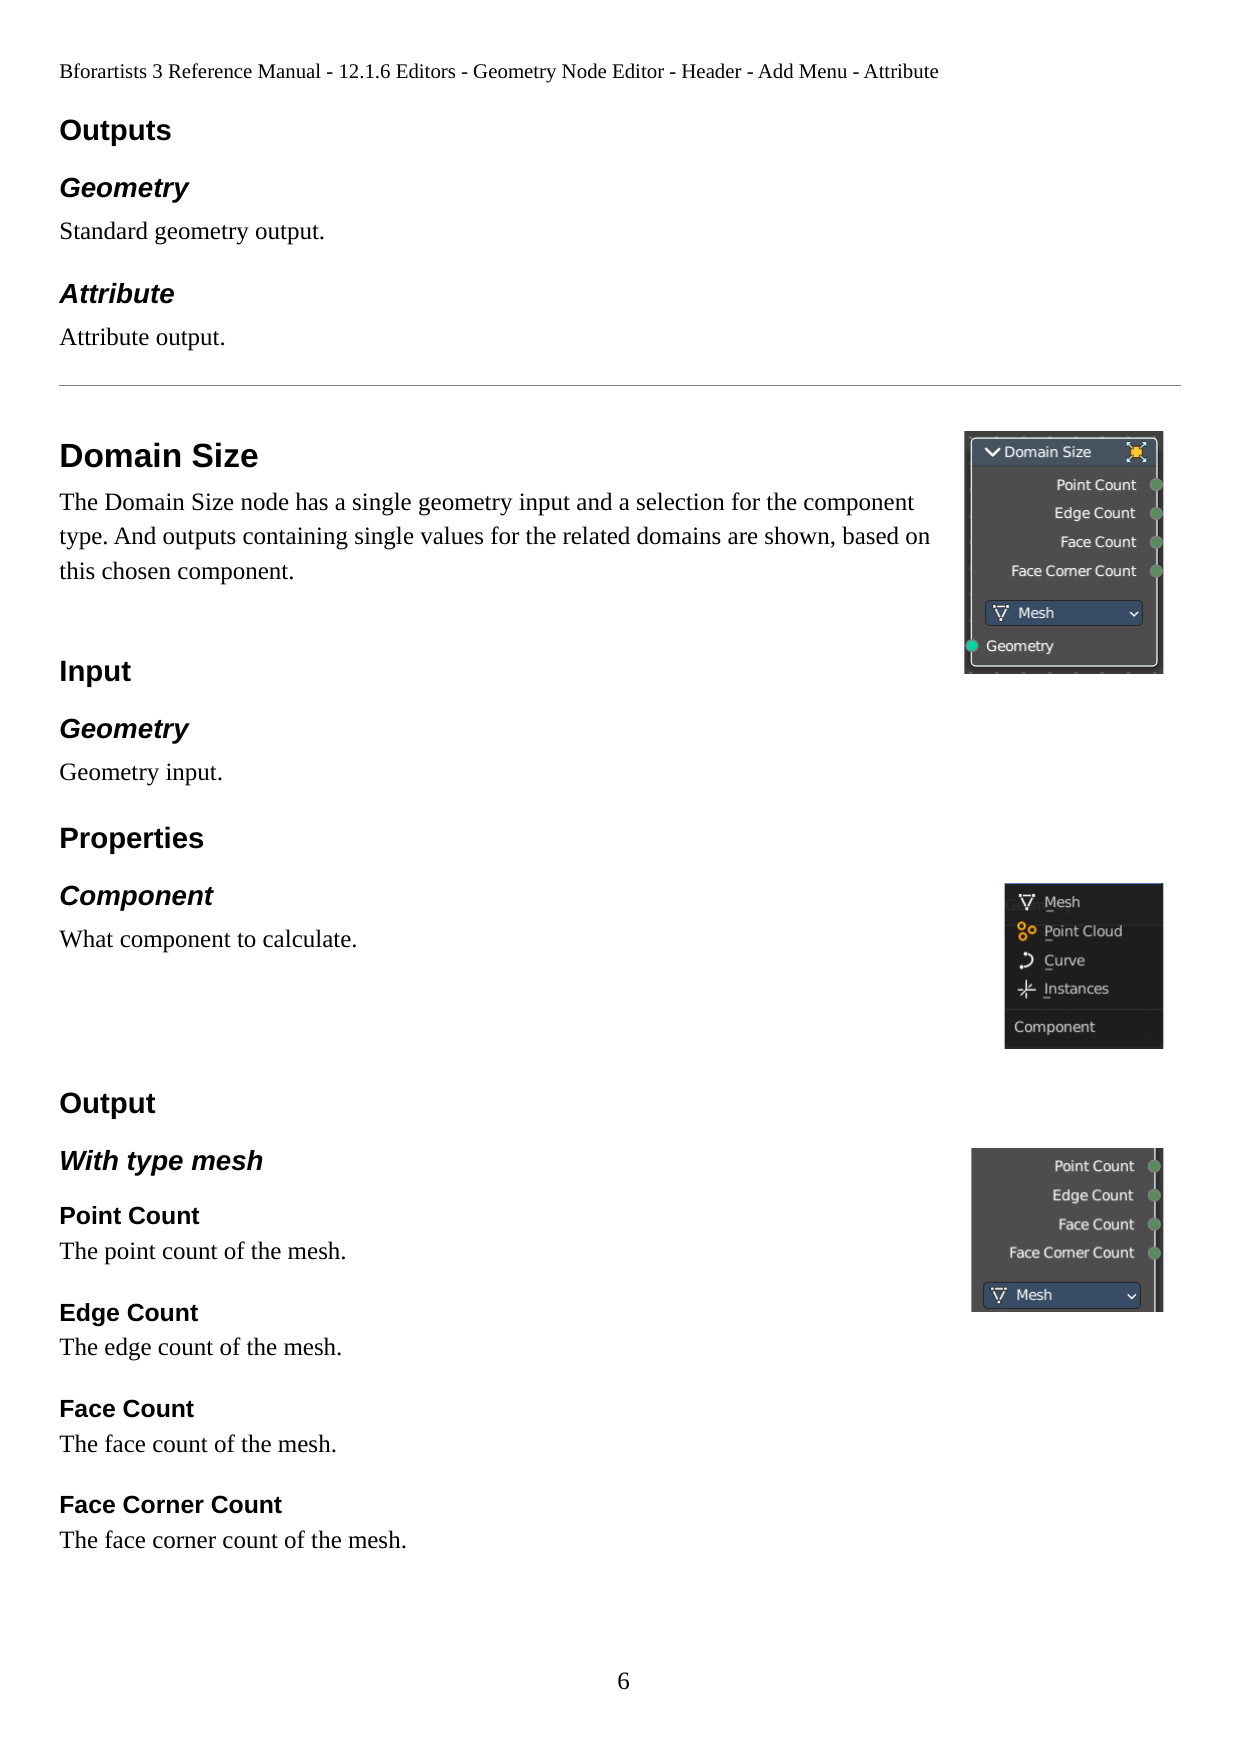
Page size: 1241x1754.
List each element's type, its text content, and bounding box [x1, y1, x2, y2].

subtitle [1164, 436, 1181, 474]
subtitle [1164, 1201, 1181, 1230]
subtitle Properties [59, 821, 1181, 854]
subtitle Geometry [59, 171, 1181, 203]
text The edge count of the mesh. [59, 1332, 1181, 1361]
subtitle Component [59, 879, 1181, 911]
subtitle Face Count [59, 1394, 1181, 1422]
subtitle Geometry [59, 713, 1181, 744]
text The Domain Size node has a single geometry input and a selection for the component type. And outputs containing single values for the related domains are shown, based on this chosen component. [59, 487, 964, 619]
subtitle Output [59, 1086, 1181, 1119]
text The face corner count of the mesh. [59, 1525, 1181, 1554]
text Standard geometry output. [59, 216, 1181, 244]
text Geometry input. [59, 757, 1181, 786]
text What component to calculate. [59, 924, 1004, 953]
picture [964, 431, 1164, 674]
text The face count of the mesh. [59, 1429, 1181, 1457]
picture [971, 1148, 1164, 1312]
subtitle Domain Size [59, 436, 964, 474]
subtitle Face Corner Count [59, 1490, 1181, 1519]
subtitle Edge Count [59, 1298, 1181, 1326]
picture [1004, 883, 1164, 1049]
subtitle Input [59, 654, 1181, 688]
text Attribute output. [59, 322, 1181, 350]
subtitle Attribute [59, 277, 1181, 309]
subtitle Point Count [59, 1201, 971, 1230]
text The point count of the mesh. [59, 1236, 971, 1265]
subtitle With type mesh [59, 1144, 1181, 1176]
subtitle Outputs [59, 113, 1181, 146]
